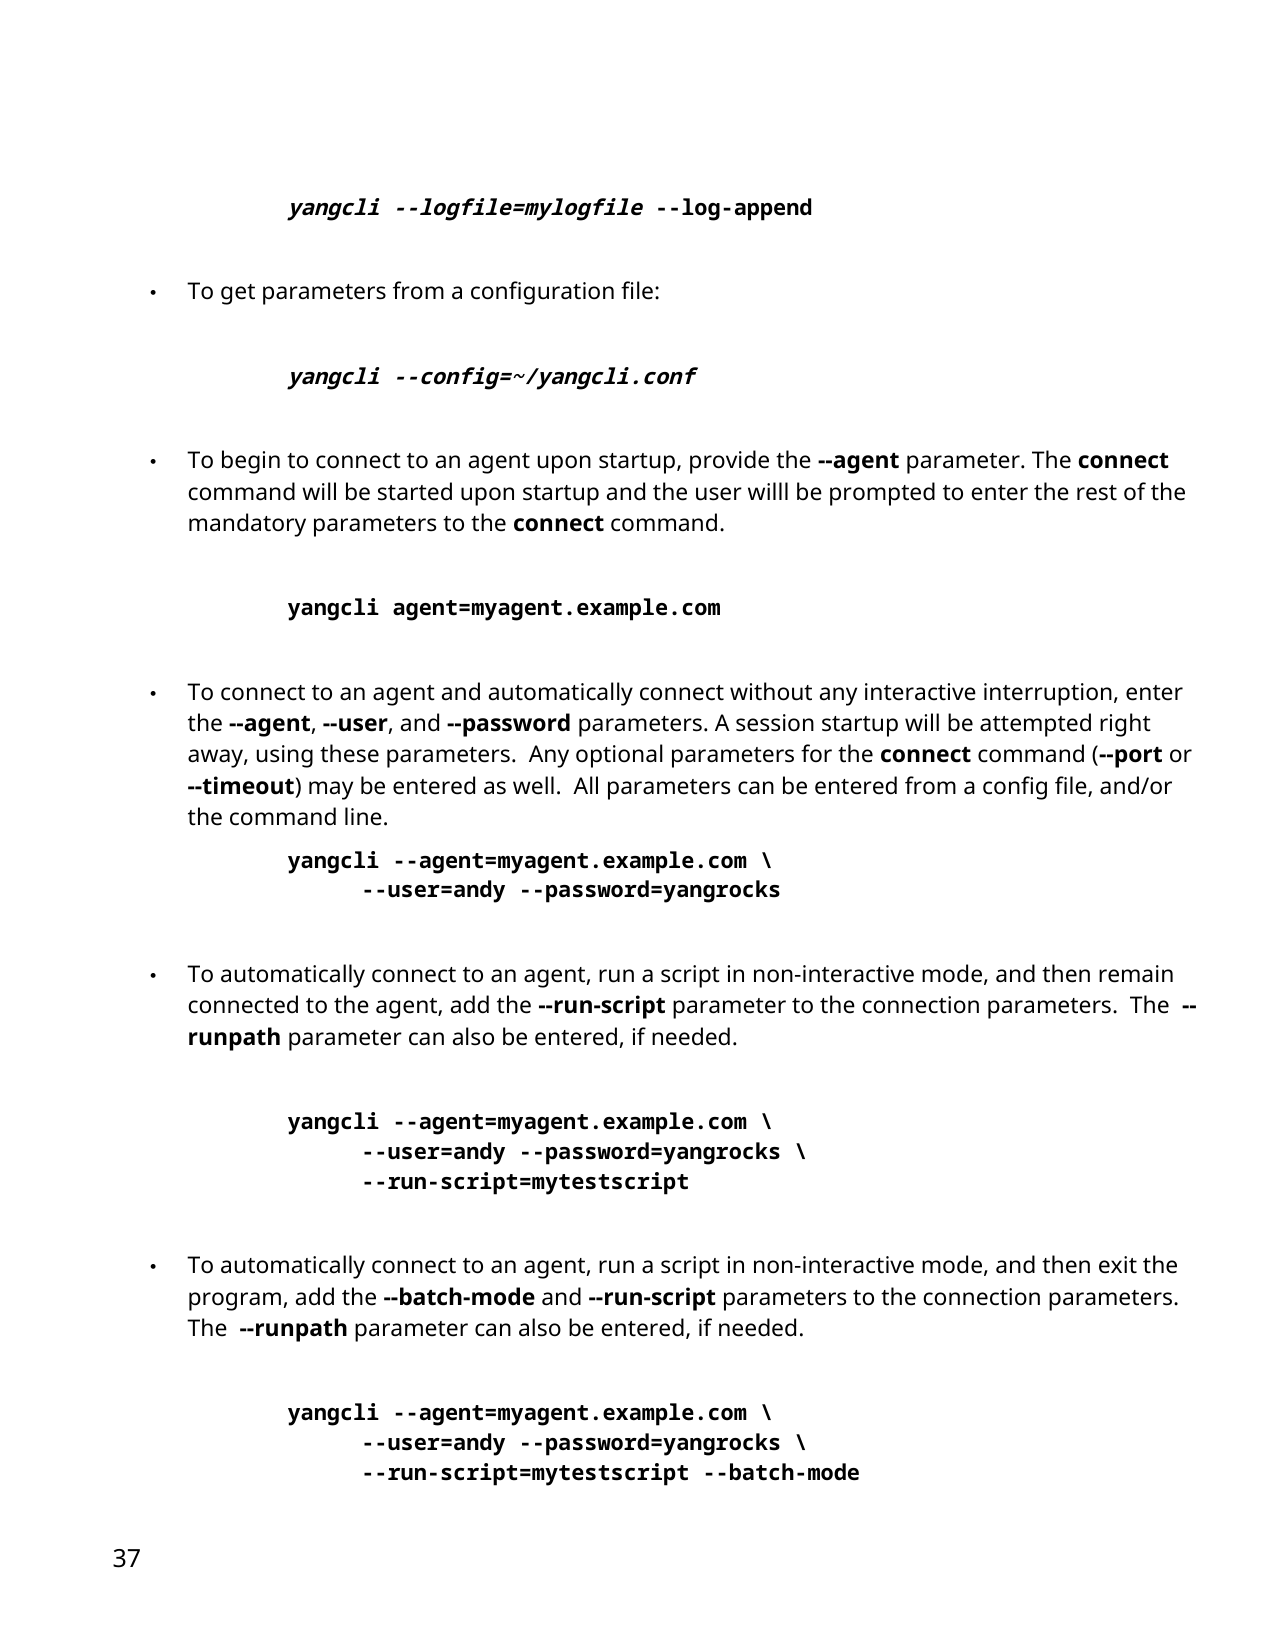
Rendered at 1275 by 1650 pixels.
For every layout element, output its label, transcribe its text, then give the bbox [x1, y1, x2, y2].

text yangcli --agent=myagent.example.com \ --user=andy --password=yangrocks [139, 845, 1200, 904]
text yangcli --config=~/yangcli.conf [139, 361, 1200, 391]
text yangcli --agent=myagent.example.com \ --user=andy --password=yangrocks \ --run-script=mytestscript [139, 1106, 1200, 1195]
list To get parameters from a configuration file: [150, 275, 1200, 307]
text yangcli agent=myagent.example.com [139, 592, 1200, 622]
list To begin to connect to an agent upon startup, provide the --agent parameter. The connect command will be started upon startup and the user willl be prompted to enter the rest of the mandatory parameters to the connect command. [150, 444, 1200, 538]
list To automatically connect to an agent, run a script in non-interactive mode, and then remain connected to the agent, add the --run-script parameter to the connection parameters. The --runpath parameter can also be entered, if needed. [150, 958, 1200, 1052]
list To automatically connect to an agent, run a script in non-interactive mode, and then exit the program, add the --batch-mode and --run-script parameters to the connection parameters. The --runpath parameter can also be entered, if needed. [150, 1249, 1200, 1343]
text yangcli --agent=myagent.example.com \ --user=andy --password=yangrocks \ --run-script=mytestscript --batch-mode [139, 1397, 1200, 1487]
text yangcli --logfile=mylogfile --log-append [139, 192, 1200, 222]
list To connect to an agent and automatically connect without any interactive interruption, enter the --agent, --user, and --password parameters. A session startup will be attempted right away, using these parameters. Any optional parameters for the connect command (--port or --timeout) may be entered as well. All parameters can be entered from a config file, and/or the command line. [150, 676, 1200, 832]
